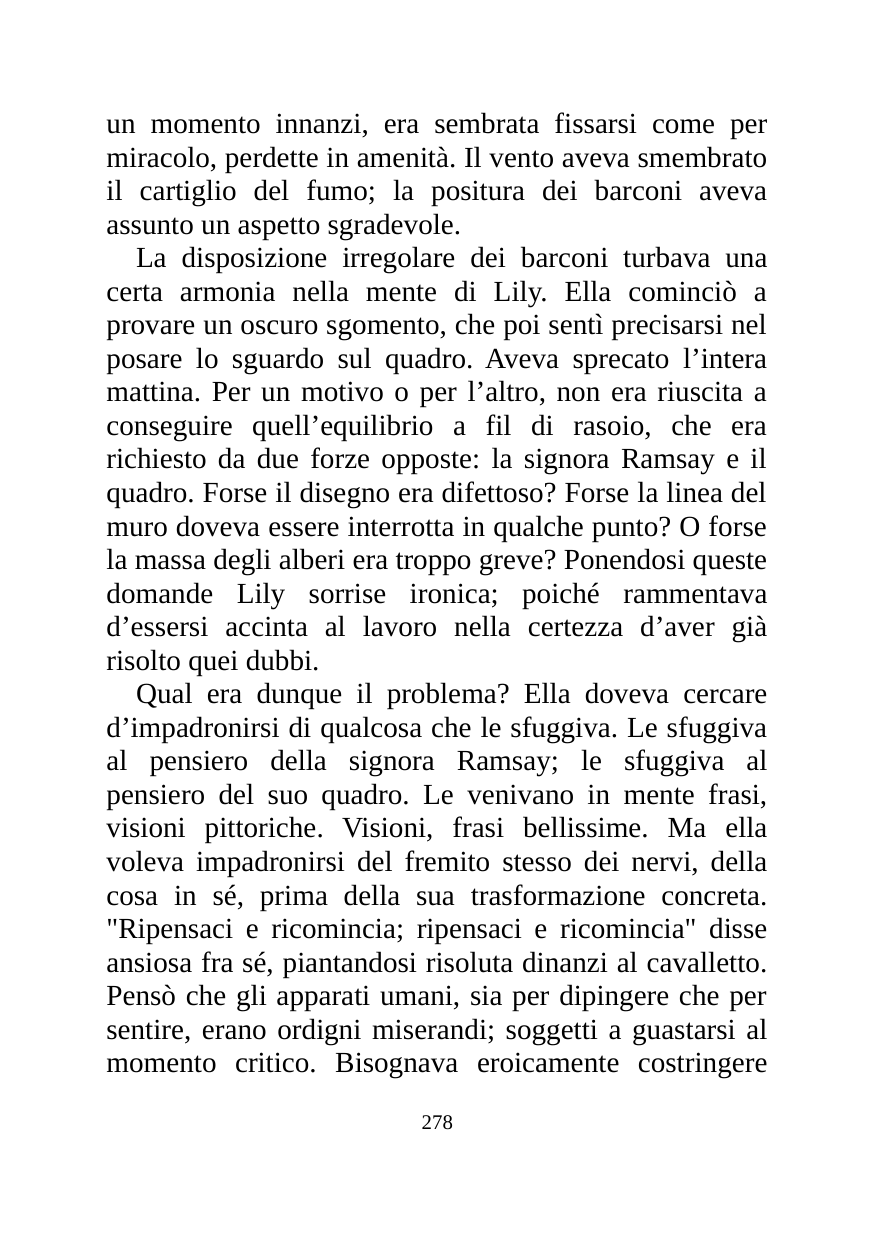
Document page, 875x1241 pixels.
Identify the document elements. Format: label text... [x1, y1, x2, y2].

text La disposizione irregolare dei barconi turbava una certa armonia nella mente di Lily. Ella cominciò a provare un oscuro sgomento, che poi sentì precisarsi nel posare lo sguardo sul quadro. Aveva sprecato l’intera mattina. Per un motivo o per l’altro, non era riuscita a conseguire quell’equilibrio a fil di rasoio, che era richiesto da due forze opposte: la signora Ramsay e il quadro. Forse il disegno era difettoso? Forse la linea del muro doveva essere interrotta in qualche punto? O forse la massa degli alberi era troppo greve? Ponendosi queste domande Lily sorrise ironica; poiché rammentava d’essersi accinta al lavoro nella certezza d’aver già risolto quei dubbi. [106, 240, 768, 676]
text un momento innanzi, era sembrata fissarsi come per miracolo, perdette in amenità. Il vento aveva smembrato il cartiglio del fumo; la positura dei barconi aveva assunto un aspetto sgradevole. [106, 106, 768, 240]
text Qual era dunque il problema? Ella doveva cercare d’impadronirsi di qualcosa che le sfuggiva. Le sfuggiva al pensiero della signora Ramsay; le sfuggiva al pensiero del suo quadro. Le venivano in mente frasi, visioni pittoriche. Visioni, frasi bellissime. Ma ella voleva impadronirsi del fremito stesso dei nervi, della cosa in sé, prima della sua trasformazione concreta. "Ripensaci e ricomincia; ripensaci e ricomincia" disse ansiosa fra sé, piantandosi risoluta dinanzi al cavalletto. Pensò che gli apparati umani, sia per dipingere che per sentire, erano ordigni miserandi; soggetti a guastarsi al momento critico. Bisognava eroicamente costringere [106, 676, 768, 1079]
